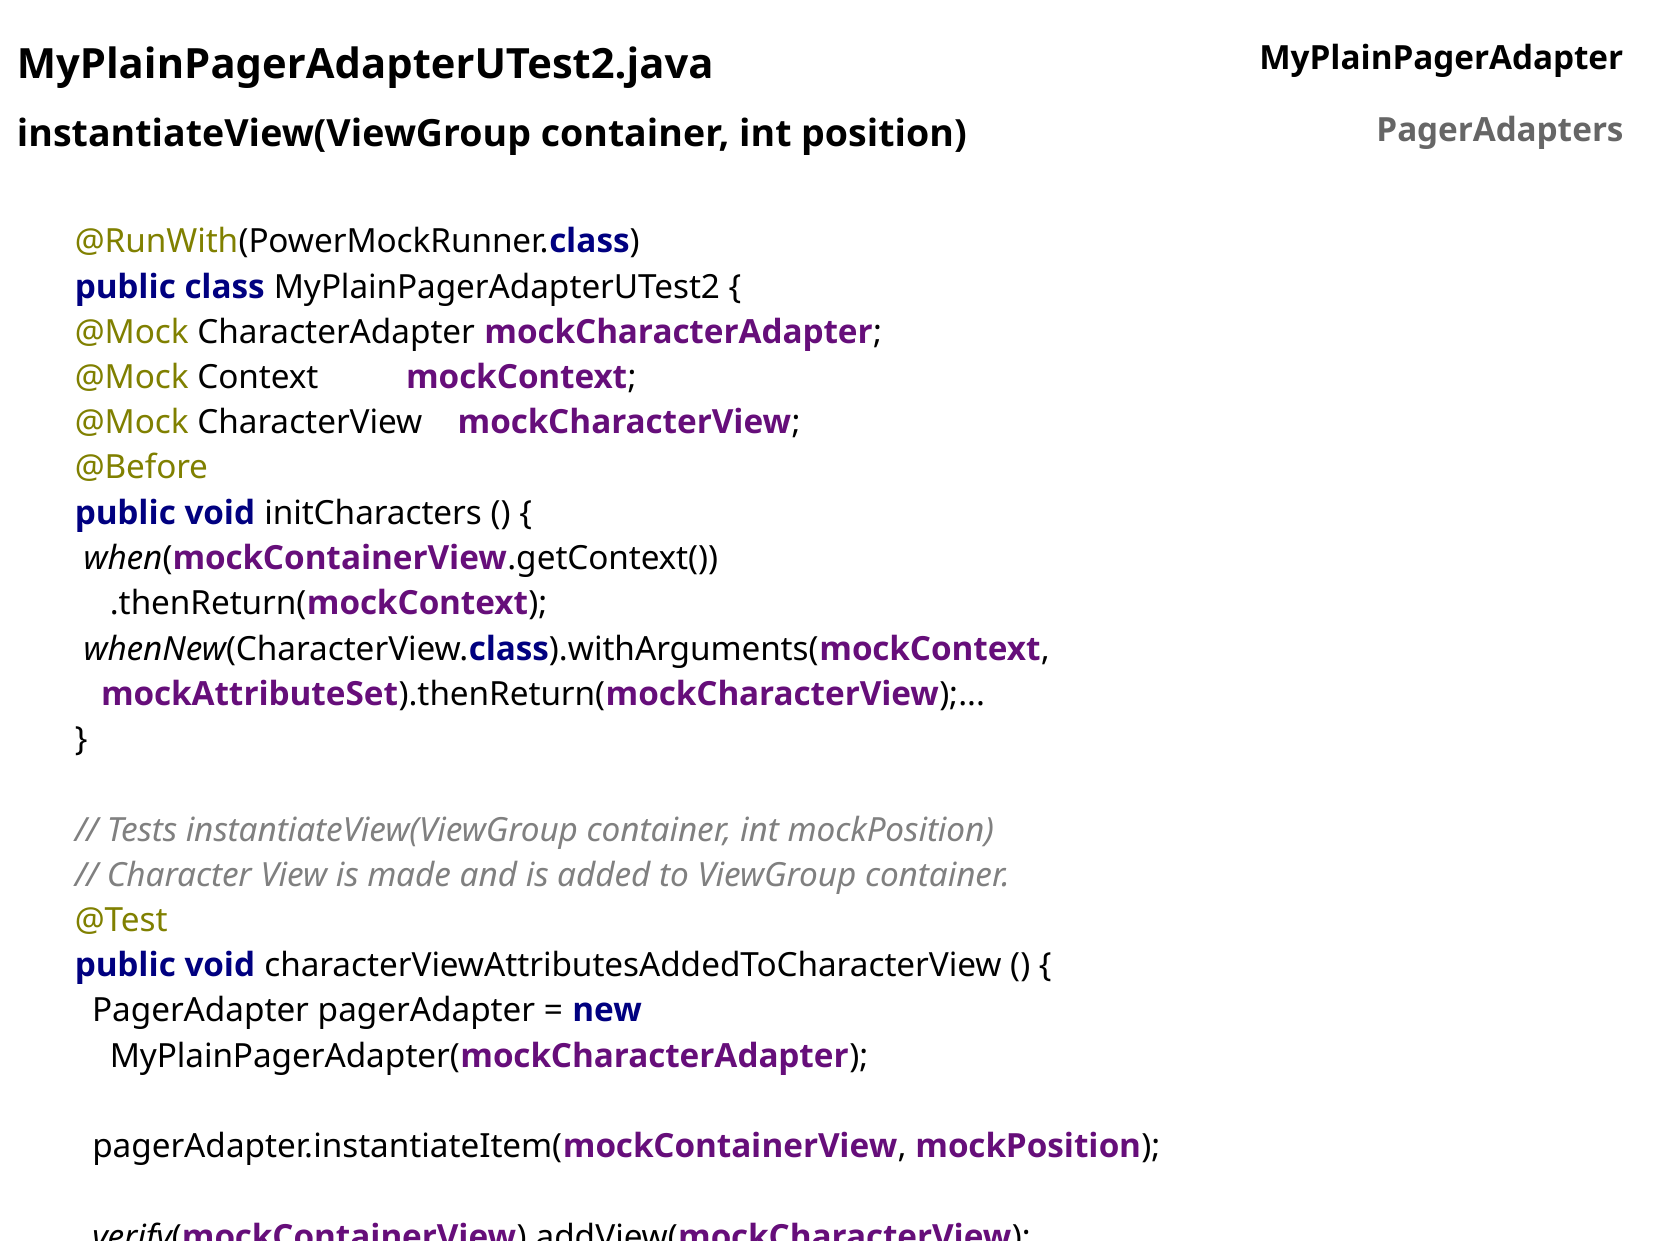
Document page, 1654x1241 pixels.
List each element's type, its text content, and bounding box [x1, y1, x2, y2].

table_cell PagerAdapters [1087, 99, 1638, 165]
table_header MyPlainPagerAdapter [1087, 27, 1638, 98]
table_cell instantiateView(ViewGroup container, int position) [3, 99, 1086, 165]
text_box @RunWith(PowerMockRunner.class) public class MyPlainPagerAdapterUTest2 { @Mock CharacterAdapter mockCharacterAdapter; @Mock Context mockContext; @Mock CharacterView mockCharacterView; @Before public void initCharacters () { when(mockContainerView.getContext()) .thenReturn(mockContext); whenNew(CharacterView.class).withArguments(mockContext, mockAttributeSet).thenReturn(mockCharacterView);... } // Tests instantiateView(ViewGroup container, int mockPosition) // Character View is made and is added to ViewGroup container. @Test public void characterViewAttributesAddedToCharacterView () { PagerAdapter pagerAdapter = new MyPlainPagerAdapter(mockCharacterAdapter); pagerAdapter.instantiateItem(mockContainerView, mockPosition); verify(mockContainerView).addView(mockCharacterView); } [60, 210, 1654, 1241]
table_header MyPlainPagerAdapterUTest2.java [3, 27, 1086, 98]
